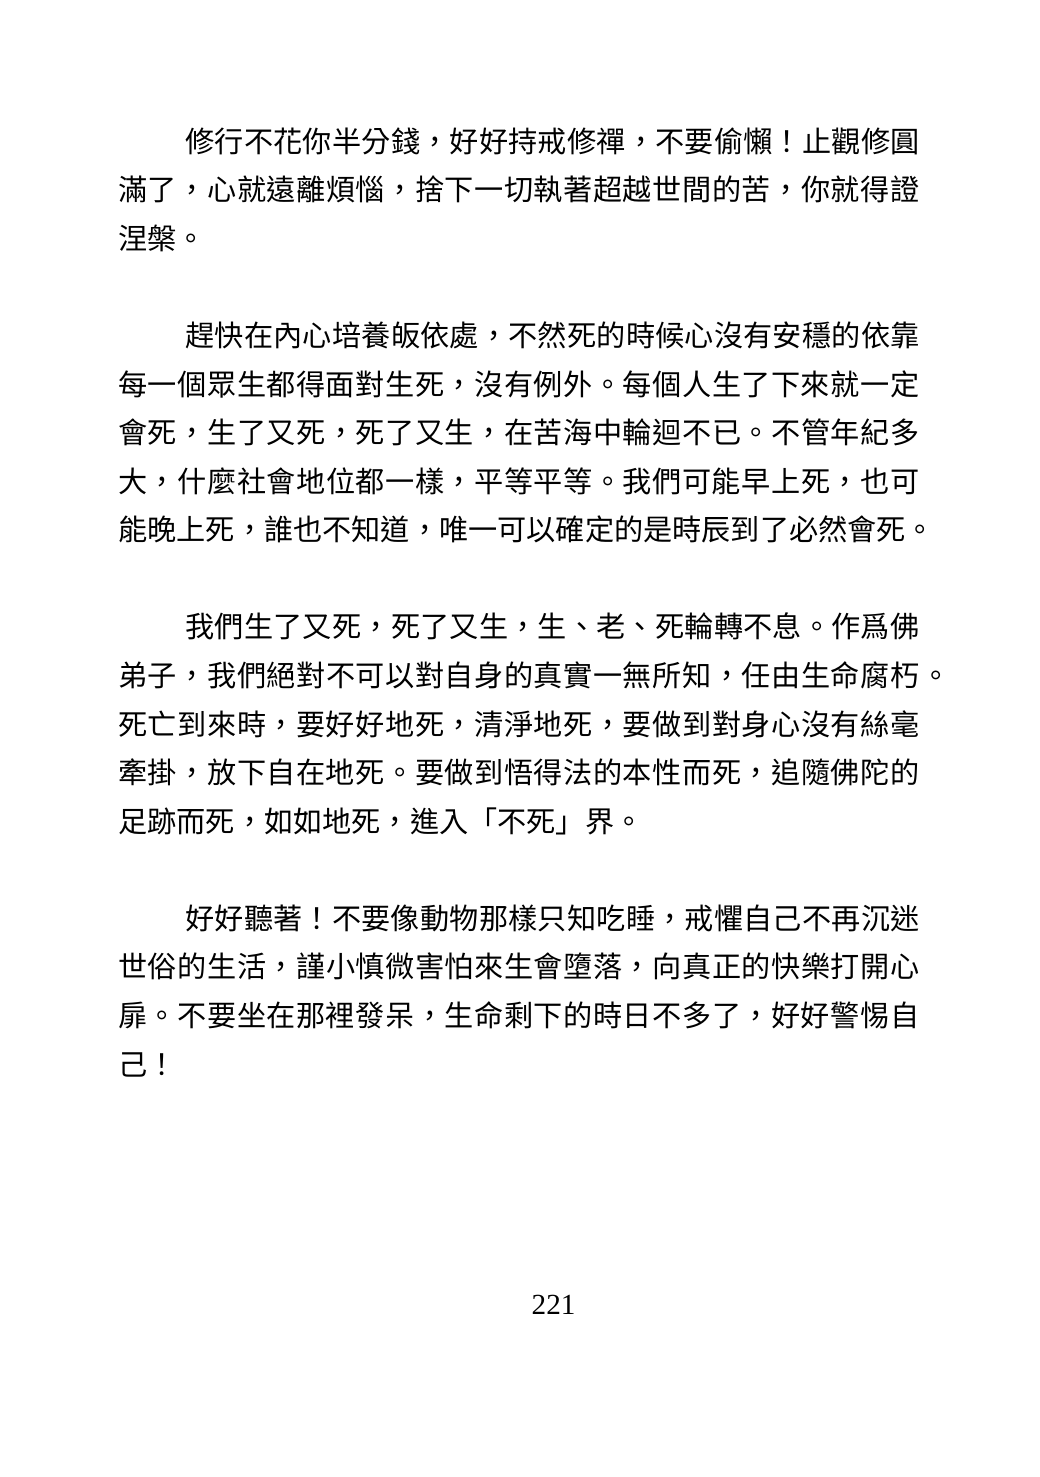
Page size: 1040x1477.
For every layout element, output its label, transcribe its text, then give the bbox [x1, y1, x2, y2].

text 修行不花你半分錢，好好持戒修禪，不要偷懶！止觀修圓滿了，心就遠離煩惱，捨下一切執著超越世間的苦，你就得證涅槃。 [118, 118, 921, 257]
text 趕快在內心培養皈依處，不然死的時候心沒有安穩的依靠。每一個眾生都得面對生死，沒有例外。每個人生了下來就一定會死，生了又死，死了又生，在苦海中輪迴不已。不管年紀多大，什麼社會地位都一樣，平等平等。我們可能早上死，也可能晚上死，誰也不知道，唯一可以確定的是時辰到了必然會死。 [118, 312, 921, 549]
text 好好聽著！不要像動物那樣只知吃睡，戒懼自己不再沉迷世俗的生活，謹小慎微害怕來生會墮落，向真正的快樂打開心扉。不要坐在那裡發呆，生命剩下的時日不多了，好好警惕自己！ [118, 895, 921, 1083]
text 我們生了又死，死了又生，生、老、死輪轉不息。作爲佛弟子，我們絕對不可以對自身的真實一無所知，任由生命腐朽。死亡到來時，要好好地死，清淨地死，要做到對身心沒有絲毫牽掛，放下自在地死。要做到悟得法的本性而死，追隨佛陀的足跡而死，如如地死，進入「不死」界。 [118, 604, 921, 840]
